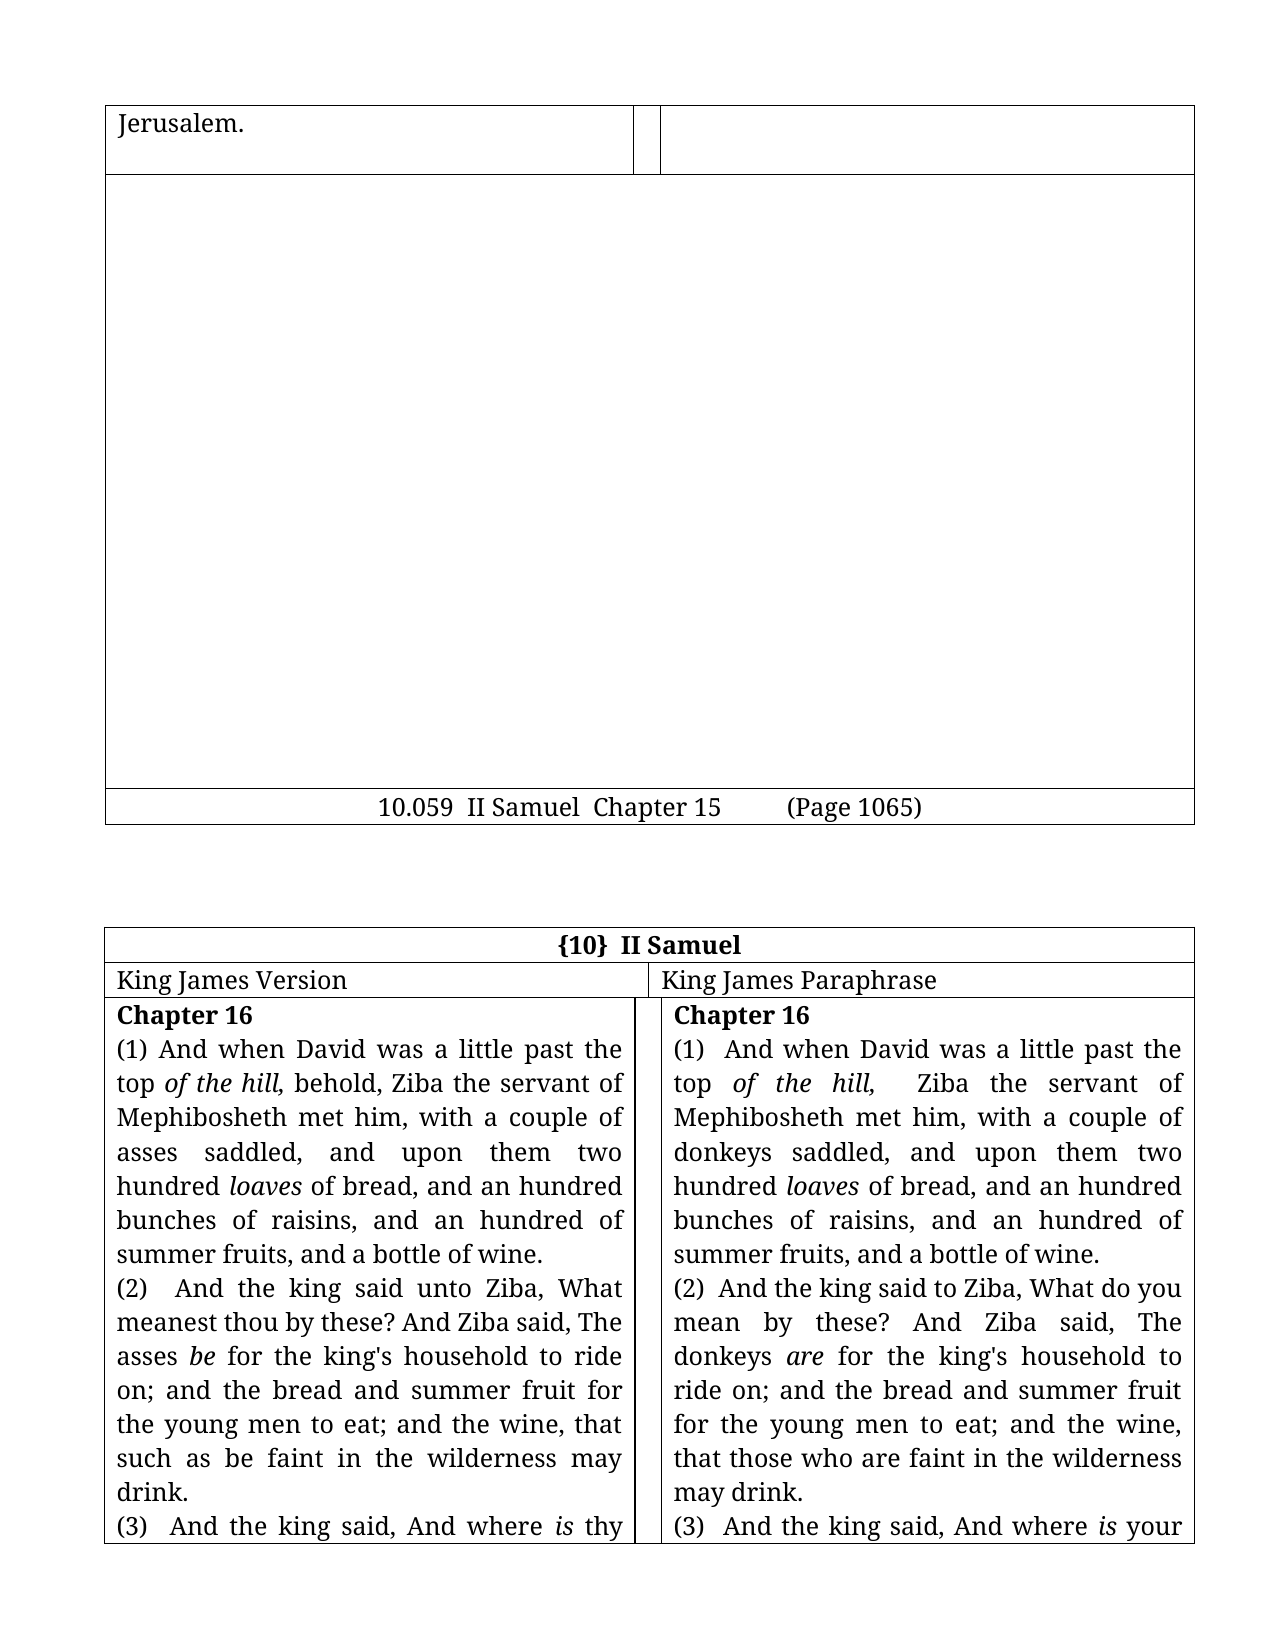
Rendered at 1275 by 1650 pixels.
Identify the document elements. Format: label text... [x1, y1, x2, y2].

table_cell King James Paraphrase [649, 963, 1194, 997]
table_cell Jerusalem. [106, 106, 633, 174]
table_cell [634, 106, 660, 174]
table_cell King James Version [105, 963, 648, 997]
table_cell [661, 106, 1194, 174]
table_cell [636, 998, 661, 1543]
table_header {10} II Samuel [105, 928, 1194, 962]
table_cell Chapter 16 (1) And when David was a little past the top of the hill, behold, Ziba the servant of Mephibosheth met him, with a couple of asses saddled, and upon them two hundred loaves of bread, and an hundred bunches of raisins, and an hundred of summer fruits, and a bottle of wine. (2) And the king said unto Ziba, What meanest thou by these? And Ziba said, The asses be for the king's household to ride on; and the bread and summer fruit for the young men to eat; and the wine, that such as be faint in the wilderness may drink. (3) And the king said, And where is thy [105, 998, 634, 1543]
table_cell 10.059 II Samuel Chapter 15 (Page 1065) [106, 789, 1194, 823]
table_cell [106, 175, 1194, 788]
table_cell Chapter 16 (1) And when David was a little past the top of the hill, Ziba the servant of Mephibosheth met him, with a couple of donkeys saddled, and upon them two hundred loaves of bread, and an hundred bunches of raisins, and an hundred of summer fruits, and a bottle of wine. (2) And the king said to Ziba, What do you mean by these? And Ziba said, The donkeys are for the king's household to ride on; and the bread and summer fruit for the young men to eat; and the wine, that those who are faint in the wilderness may drink. (3) And the king said, And where is your [662, 998, 1194, 1543]
